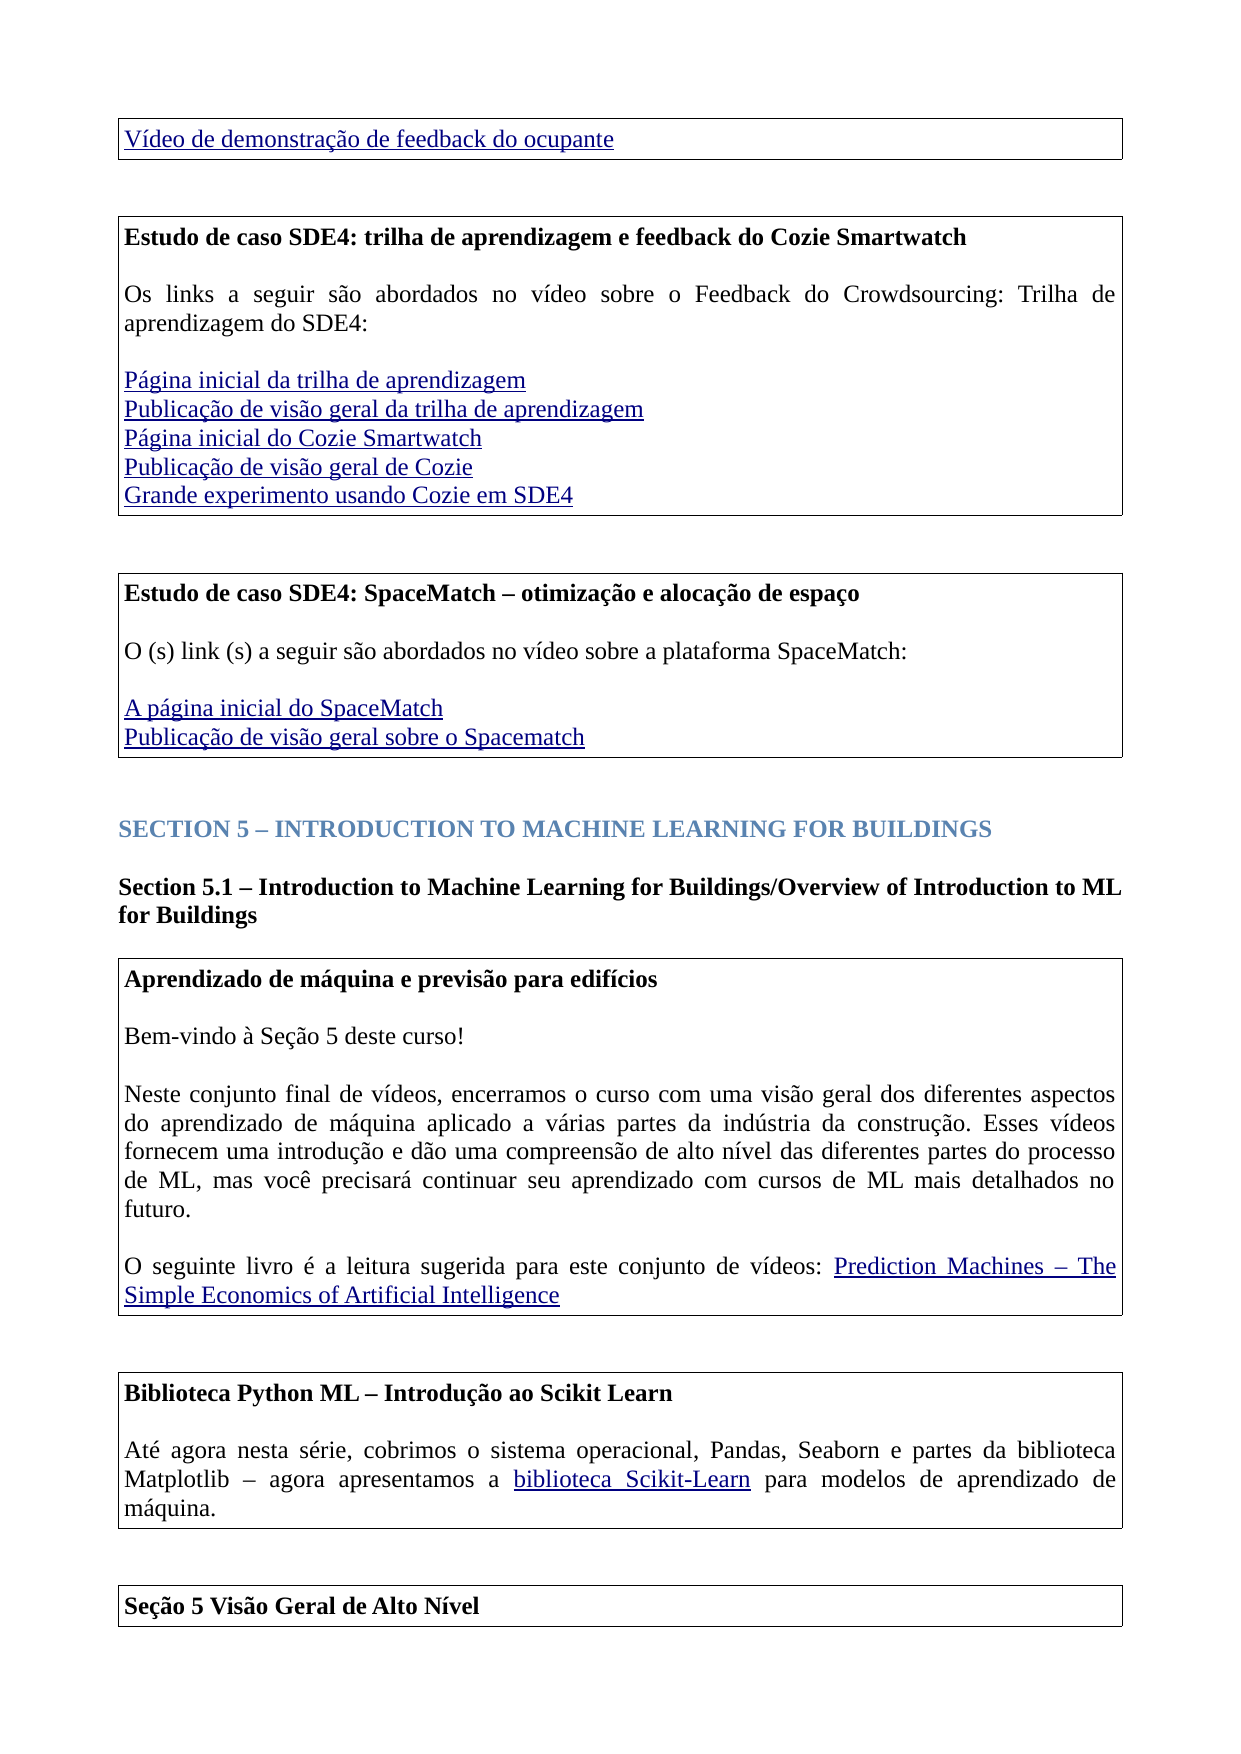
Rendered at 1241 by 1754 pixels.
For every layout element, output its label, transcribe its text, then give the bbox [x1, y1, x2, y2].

table_header Estudo de caso SDE4: SpaceMatch – otimização e alocação de espaço O (s) link (s) a seguir são abordados no vídeo sobre a plataforma SpaceMatch: A página inicial do SpaceMatch Publicação de visão geral sobre o Spacematch [119, 574, 1122, 757]
table_header Seção 5 Visão Geral de Alto Nível [119, 1586, 1122, 1626]
text Section 5.1 – Introduction to Machine Learning for Buildings/Overview of Introduction to ML for Buildings [118, 872, 1122, 929]
table_header Aprendizado de máquina e previsão para edifícios Bem-vindo à Seção 5 deste curso! Neste conjunto final de vídeos, encerramos o curso com uma visão geral dos diferentes aspectos do aprendizado de máquina aplicado a várias partes da indústria da construção. Esses vídeos fornecem uma introdução e dão uma compreensão de alto nível das diferentes partes do processo de ML, mas você precisará continuar seu aprendizado com cursos de ML mais detalhados no futuro. O seguinte livro é a leitura sugerida para este conjunto de vídeos: Prediction Machines – The Simple Economics of Artificial Intelligence [119, 959, 1122, 1315]
text SECTION 5 – INTRODUCTION TO MACHINE LEARNING FOR BUILDINGS [118, 814, 1122, 843]
table_header Vídeo de demonstração de feedback do ocupante [119, 119, 1122, 158]
table_header Estudo de caso SDE4: trilha de aprendizagem e feedback do Cozie Smartwatch Os links a seguir são abordados no vídeo sobre o Feedback do Crowdsourcing: Trilha de aprendizagem do SDE4: Página inicial da trilha de aprendizagem Publicação de visão geral da trilha de aprendizagem Página inicial do Cozie Smartwatch Publicação de visão geral de Cozie Grande experimento usando Cozie em SDE4 [119, 217, 1122, 515]
table_header Biblioteca Python ML – Introdução ao Scikit Learn Até agora nesta série, cobrimos o sistema operacional, Pandas, Seaborn e partes da biblioteca Matplotlib – agora apresentamos a biblioteca Scikit-Learn para modelos de aprendizado de máquina. [119, 1373, 1122, 1528]
